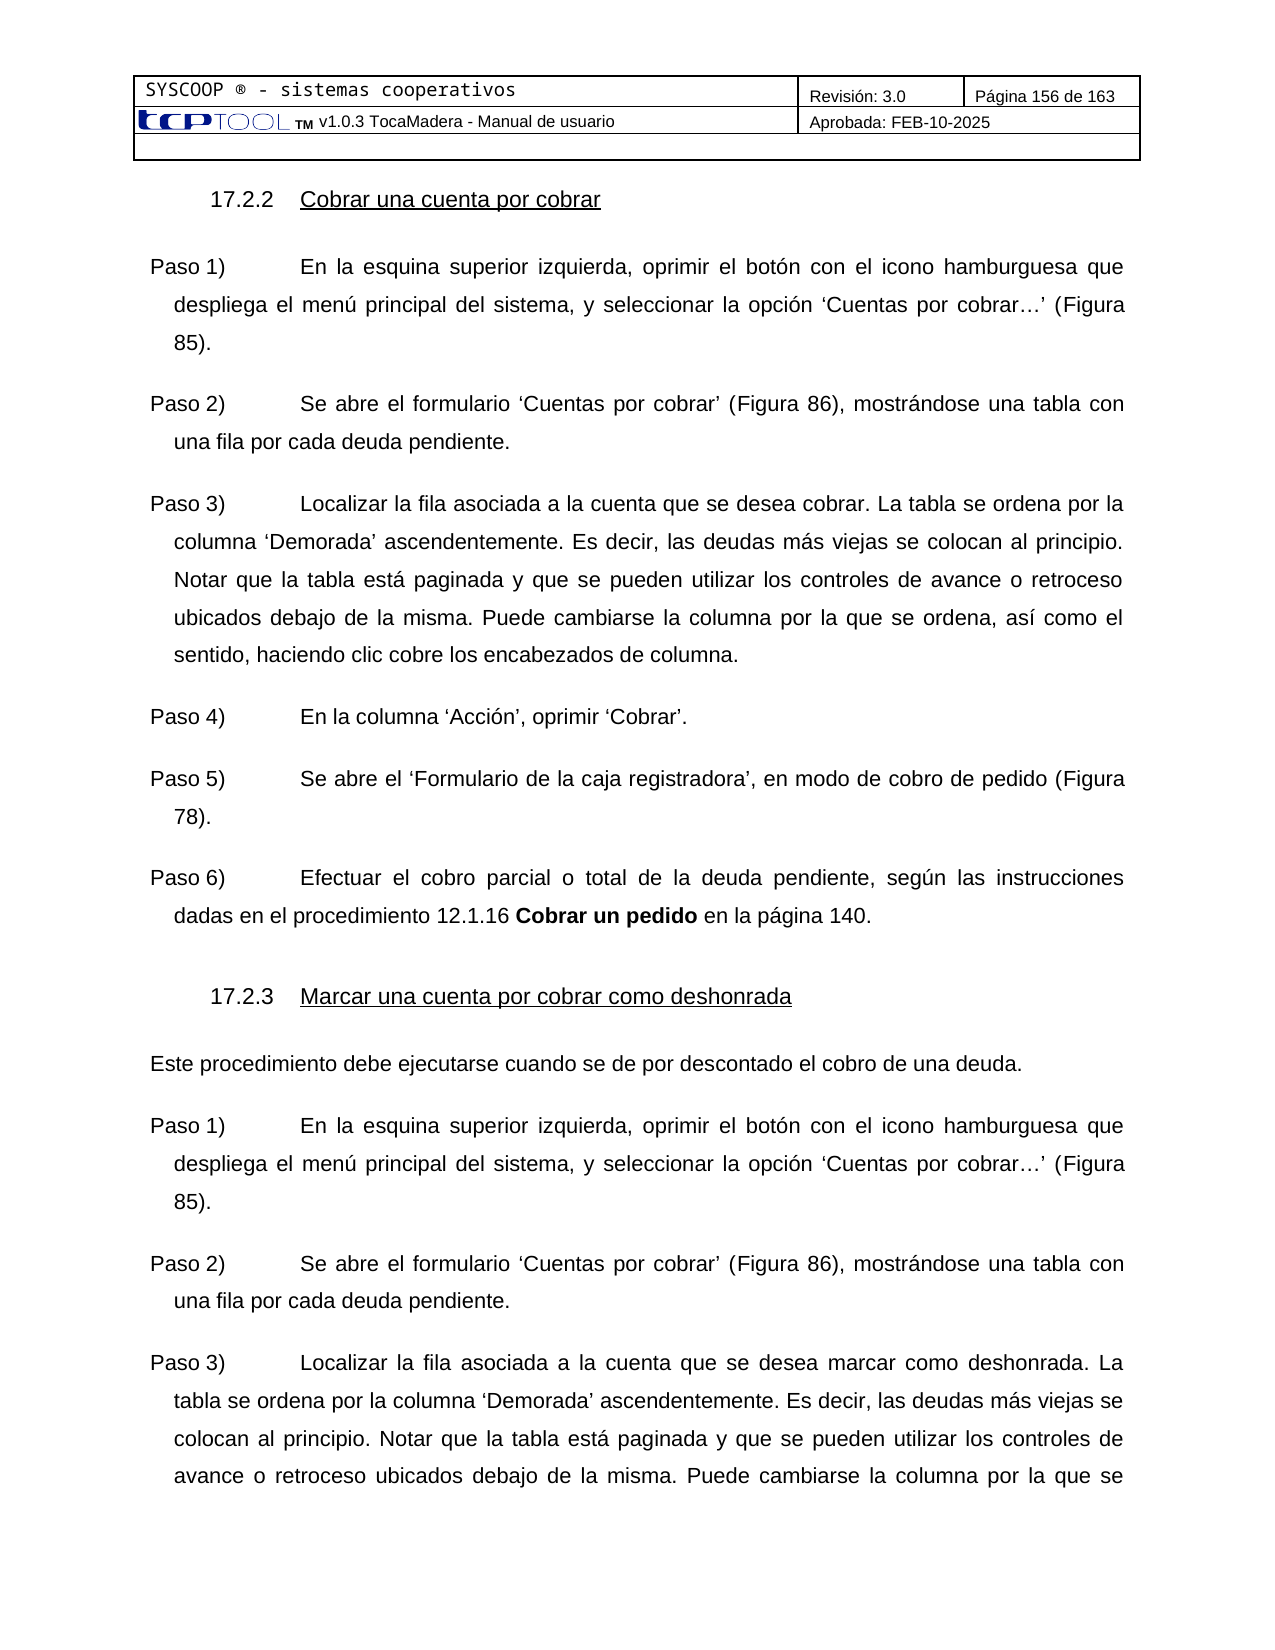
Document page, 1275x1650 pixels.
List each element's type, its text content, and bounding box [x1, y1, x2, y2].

picture [138, 110, 290, 130]
list Localizar la fila asociada a la cuenta que se desea cobrar. La tabla se ordena por la columna ‘Demorada’ ascendentemente. Es decir, las deudas más viejas se colocan al principio. Notar que la tabla está paginada y que se pueden utilizar los controles de avance o retroceso ubicados debajo de la misma. Puede cambiarse la columna por la que se ordena, así como el sentido, haciendo clic cobre los encabezados de columna. [150, 491, 1125, 667]
list En la columna ‘Acción’, oprimir ‘Cobrar’. [150, 704, 1125, 729]
subtitle Marcar una cuenta por cobrar como deshonrada [210, 983, 1125, 1009]
list Efectuar el cobro parcial o total de la deuda pendiente, según las instrucciones dadas en el procedimiento 12.1.16 Cobrar un pedido en la página 139. [150, 865, 1125, 928]
list Localizar la fila asociada a la cuenta que se desea marcar como deshonrada. La tabla se ordena por la columna ‘Demorada’ ascendentemente. Es decir, las deudas más viejas se colocan al principio. Notar que la tabla está paginada y que se pueden utilizar los controles de avance o retroceso ubicados debajo de la misma. Puede cambiarse la columna por la que se [150, 1350, 1125, 1489]
list En la esquina superior izquierda, oprimir el botón con el icono hamburguesa que despliega el menú principal del sistema, y seleccionar la opción ‘Cuentas por cobrar…’ (Figura 85). [150, 1113, 1125, 1214]
list En la esquina superior izquierda, oprimir el botón con el icono hamburguesa que despliega el menú principal del sistema, y seleccionar la opción ‘Cuentas por cobrar…’ (Figura 85). [150, 254, 1125, 355]
list Se abre el formulario ‘Cuentas por cobrar’ (Figura 86), mostrándose una tabla con una fila por cada deuda pendiente. [150, 1250, 1125, 1313]
subtitle Cobrar una cuenta por cobrar [210, 186, 1125, 212]
text Este procedimiento debe ejecutarse cuando se de por descontado el cobro de una deuda. [150, 1051, 1125, 1076]
list Se abre el formulario ‘Cuentas por cobrar’ (Figura 86), mostrándose una tabla con una fila por cada deuda pendiente. [150, 391, 1125, 454]
list Se abre el ‘Formulario de la caja registradora’, en modo de cobro de pedido (Figura 78). [150, 766, 1125, 829]
